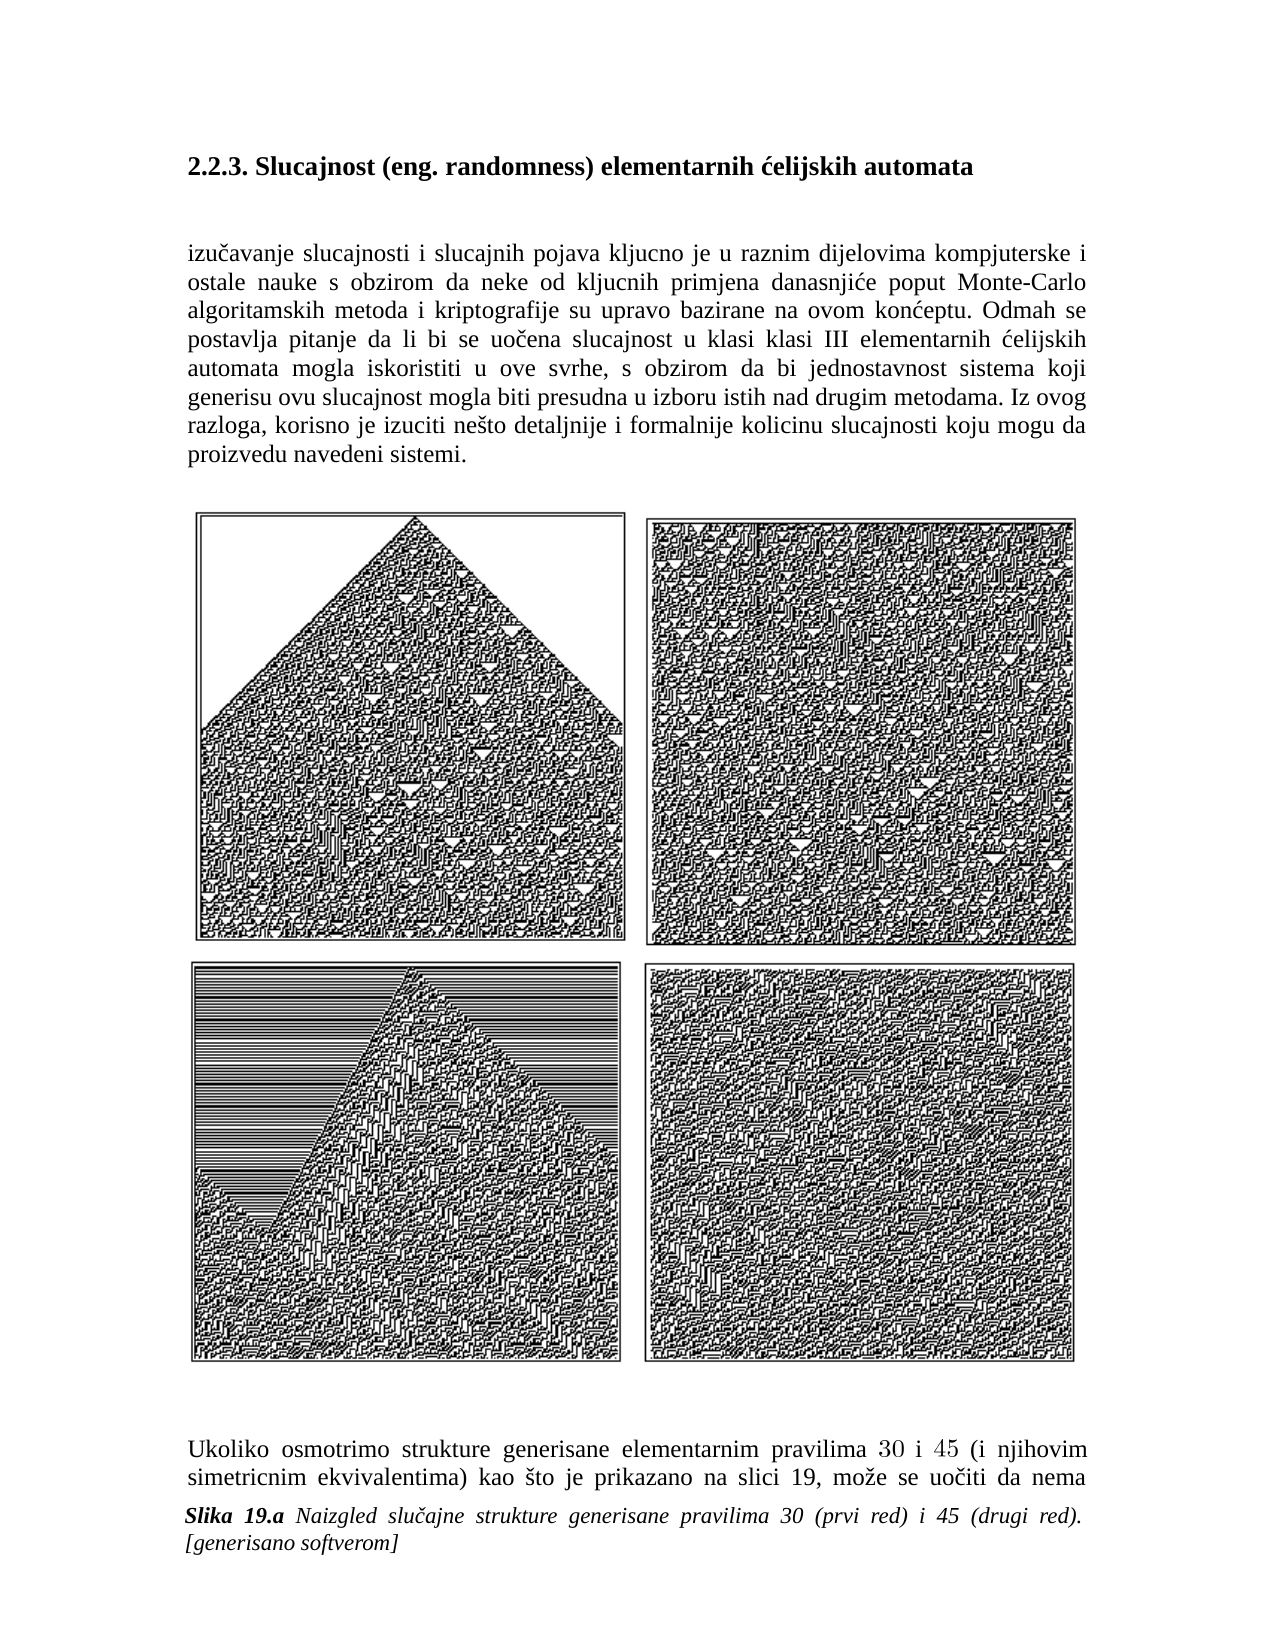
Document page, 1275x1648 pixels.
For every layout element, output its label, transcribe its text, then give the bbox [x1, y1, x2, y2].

text izučavanje slucajnosti i slucajnih pojava kljucno je u raznim dijelovima kompjuterske i ostale nauke s obzirom da neke od kljucnih primjena danasnjiće poput Monte-Carlo algoritamskih metoda i kriptografije su upravo bazirane na ovom konćeptu. Odmah se postavlja pitanje da li bi se uočena slucajnost u klasi klasi III elementarnih ćelijskih automata mogla iskoristiti u ove svrhe, s obzirom da bi jednostavnost sistema koji generisu ovu slucajnost mogla biti presudna u izboru istih nad drugim metodama. Iz ovog razloga, korisno je izuciti nešto detaljnije i formalnije kolicinu slucajnosti koju mogu da proizvedu navedeni sistemi. [187, 238, 1088, 468]
text Slika 19.a Naizgled slučajne strukture generisane pravilima 30 (prvi red) i 45 (drugi red). [generisano softverom] [184, 1502, 1084, 1555]
picture [934, 1439, 958, 1457]
subtitle 2.2.3. Slucajnost (eng. randomness) elementarnih ćelijskih automata [187, 150, 1088, 181]
picture [187, 496, 1088, 1377]
picture [879, 1440, 904, 1457]
text Ukoliko osmotrimo strukture generisane elementarnim pravilima i (i njihovim simetricnim ekvivalentima) kao što je prikazano na slici 19, može se uočiti da nema [187, 1434, 1088, 1491]
